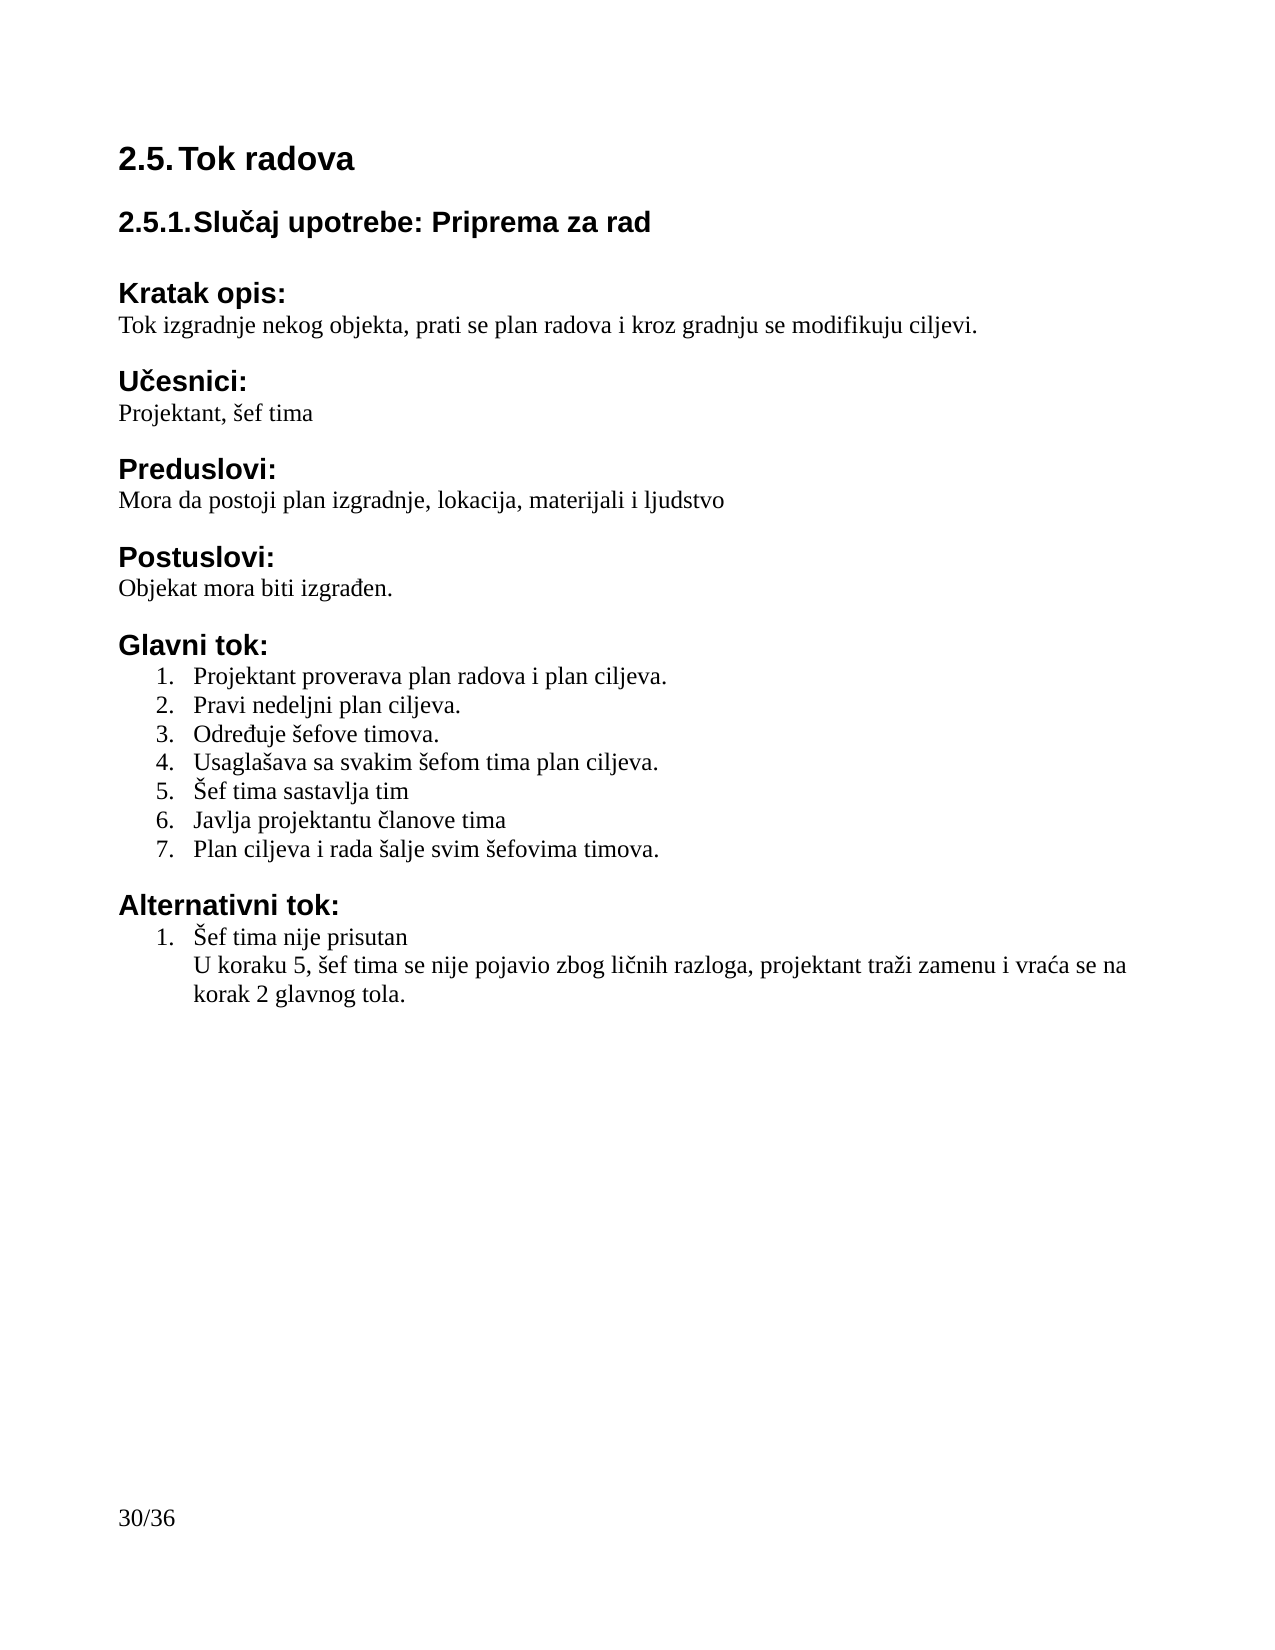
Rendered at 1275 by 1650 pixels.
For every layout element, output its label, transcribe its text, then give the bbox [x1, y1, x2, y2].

subtitle Alternativni tok: [118, 888, 1157, 922]
subtitle Slučaj upotrebe: Priprema za rad [118, 205, 1157, 238]
subtitle Preduslovi: [118, 452, 1157, 486]
list Projektant proverava plan radova i plan ciljeva. [156, 661, 1157, 690]
list Usaglašava sa svakim šefom tima plan ciljeva. [156, 747, 1157, 776]
list Određuje šefove timova. [156, 719, 1157, 747]
list Javlja projektantu članove tima [156, 805, 1157, 834]
text Projektant, šef tima [118, 398, 1157, 427]
subtitle Kratak opis: [118, 276, 1157, 310]
text Mora da postoji plan izgradnje, lokacija, materijali i ljudstvo [118, 486, 1157, 514]
subtitle Tok radova [118, 139, 1157, 178]
subtitle Glavni tok: [118, 628, 1157, 661]
list Plan ciljeva i rada šalje svim šefovima timova. [156, 834, 1157, 862]
subtitle Postuslovi: [118, 540, 1157, 573]
text Tok izgradnje nekog objekta, prati se plan radova i kroz gradnju se modifikuju ciljevi. [118, 310, 1157, 339]
list Pravi nedeljni plan ciljeva. [156, 690, 1157, 719]
list Šef tima nije prisutan U koraku 5, šef tima se nije pojavio zbog ličnih razloga, projektant traži zamenu i vraća se na korak 2 glavnog tola. [156, 922, 1157, 1008]
list Šef tima sastavlja tim [156, 776, 1157, 805]
text Objekat mora biti izgrađen. [118, 573, 1157, 602]
subtitle Učesnici: [118, 364, 1157, 398]
